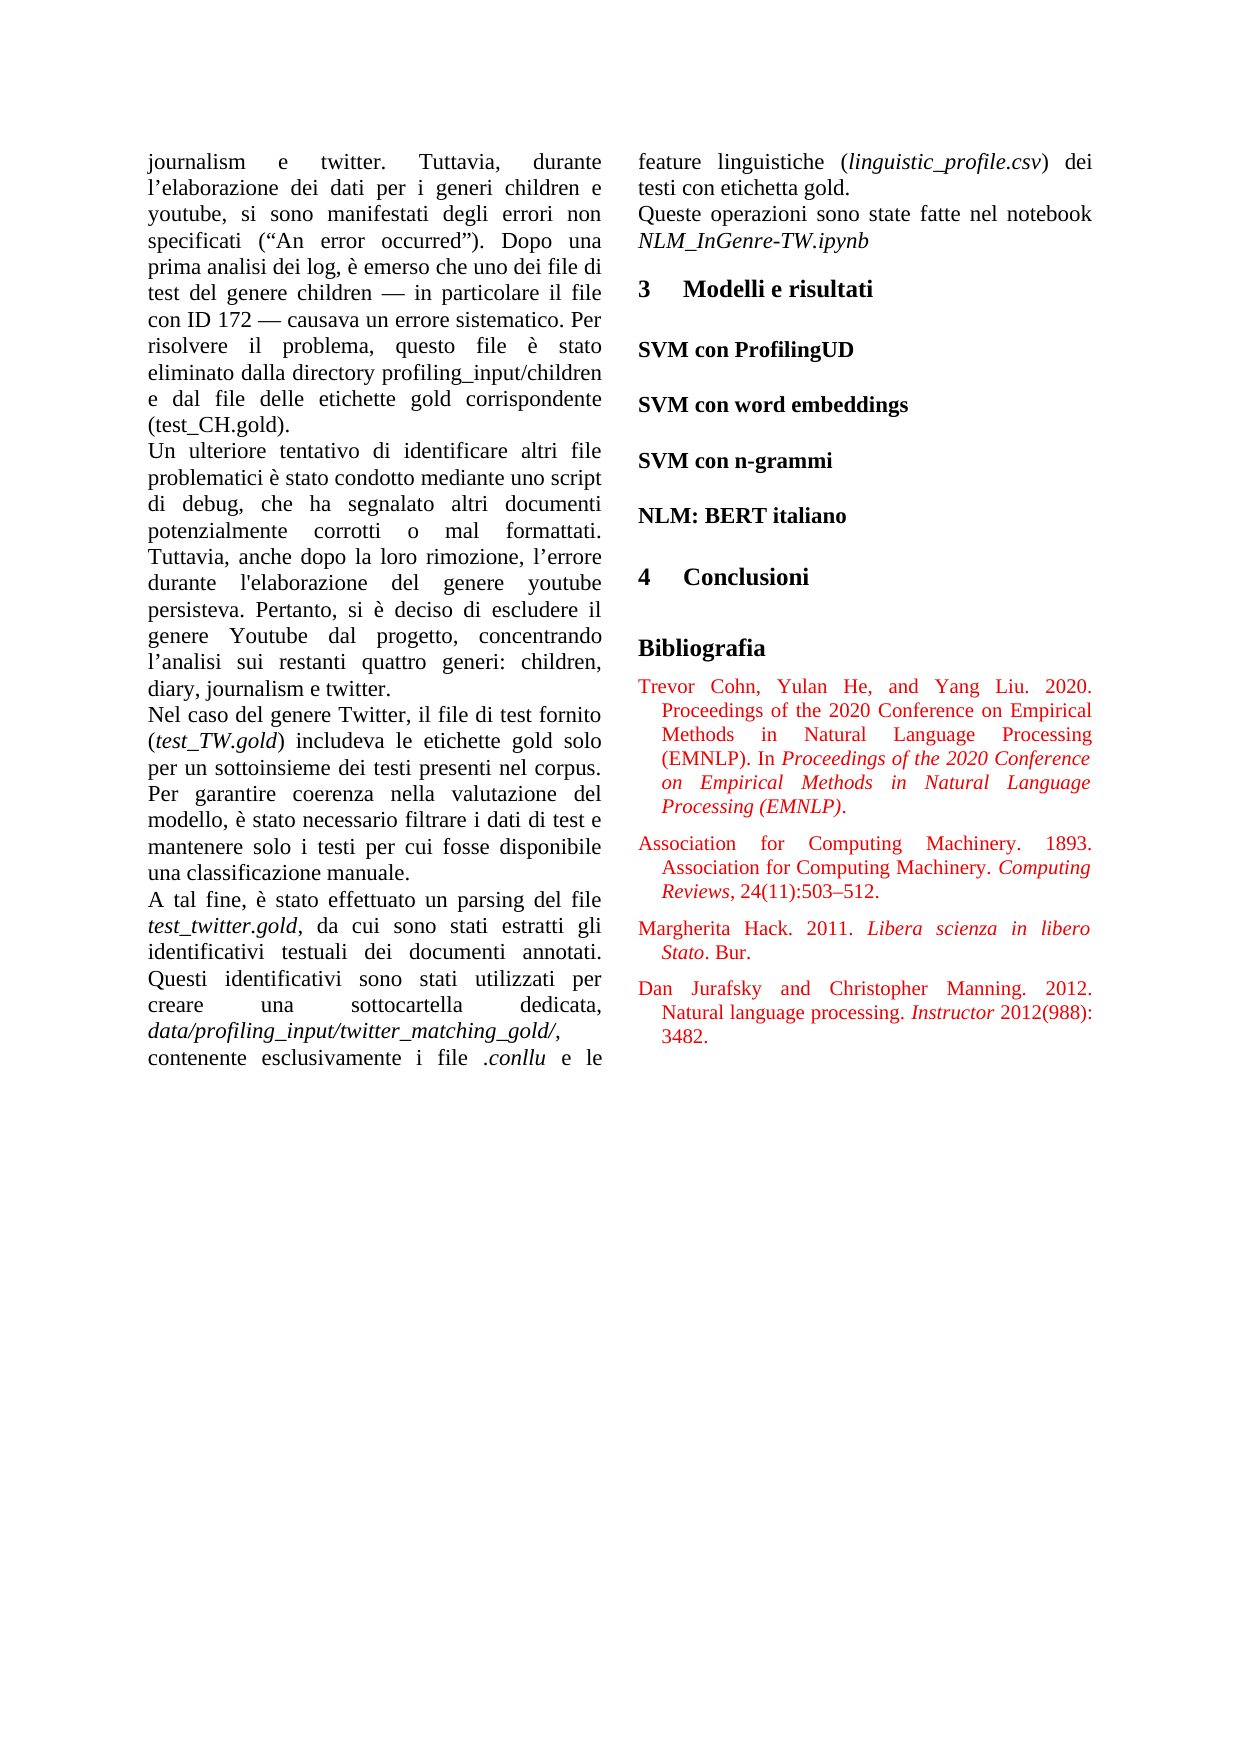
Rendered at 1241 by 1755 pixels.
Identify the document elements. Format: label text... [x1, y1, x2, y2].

subtitle NLM: BERT italiano [638, 503, 1093, 529]
text journalism e twitter. Tuttavia, durante l’elaborazione dei dati per i generi children e youtube, si sono manifestati degli errori non specificati (“An error occurred”). Dopo una prima analisi dei log, è emerso che uno dei file di test del genere children — in particolare il file con ID 172 — causava un errore sistematico. Per risolvere il problema, questo file è stato eliminato dalla directory profiling_input/children e dal file delle etichette gold corrispondente (test_CH.gold). [148, 148, 602, 438]
subtitle Conclusioni [638, 562, 1093, 591]
text Nel caso del genere Twitter, il file di test fornito (test_TW.gold) includeva le etichette gold solo per un sottoinsieme dei testi presenti nel corpus. Per garantire coerenza nella valutazione del modello, è stato necessario filtrare i dati di test e mantenere solo i testi per cui fosse disponibile una classificazione manuale. [148, 701, 602, 886]
text Dan Jurafsky and Christopher Manning. 2012. Natural language processing. Instructor 2012(988): 3482. [638, 976, 1093, 1048]
text Un ulteriore tentativo di identificare altri file problematici è stato condotto mediante uno script di debug, che ha segnalato altri documenti potenzialmente corrotti o mal formattati. Tuttavia, anche dopo la loro rimozione, l’errore durante l'elaborazione del genere youtube persisteva. Pertanto, si è deciso di escludere il genere Youtube dal progetto, concentrando l’analisi sui restanti quattro generi: children, diary, journalism e twitter. [148, 438, 602, 701]
subtitle SVM con ProfilingUD [638, 336, 1093, 362]
subtitle Modelli e risultati [638, 274, 1093, 303]
text Trevor Cohn, Yulan He, and Yang Liu. 2020. Proceedings of the 2020 Conference on Empirical Methods in Natural Language Processing (EMNLP). In Proceedings of the 2020 Conference on Empirical Methods in Natural Language Processing (EMNLP). [638, 674, 1093, 818]
subtitle SVM con n-grammi [638, 447, 1093, 473]
text Association for Computing Machinery. 1893. Association for Computing Machinery. Computing Reviews, 24(11):503–512. [638, 831, 1093, 903]
text Margherita Hack. 2011. Libera scienza in libero Stato. Bur. [638, 916, 1093, 964]
subtitle SVM con word embeddings [638, 392, 1093, 418]
text Bibliografia [638, 633, 1093, 661]
text Queste operazioni sono state fatte nel notebook NLM_InGenre-TW.ipynb [638, 200, 1093, 253]
text A tal fine, è stato effettuato un parsing del file test_twitter.gold, da cui sono stati estratti gli identificativi testuali dei documenti annotati. Questi identificativi sono stati utilizzati per creare una sottocartella dedicata, data/profiling_input/twitter_matching_gold/, contenente esclusivamente i file .conllu e le [148, 886, 602, 1070]
text feature linguistiche (linguistic_profile.csv) dei testi con etichetta gold. [638, 148, 1093, 200]
